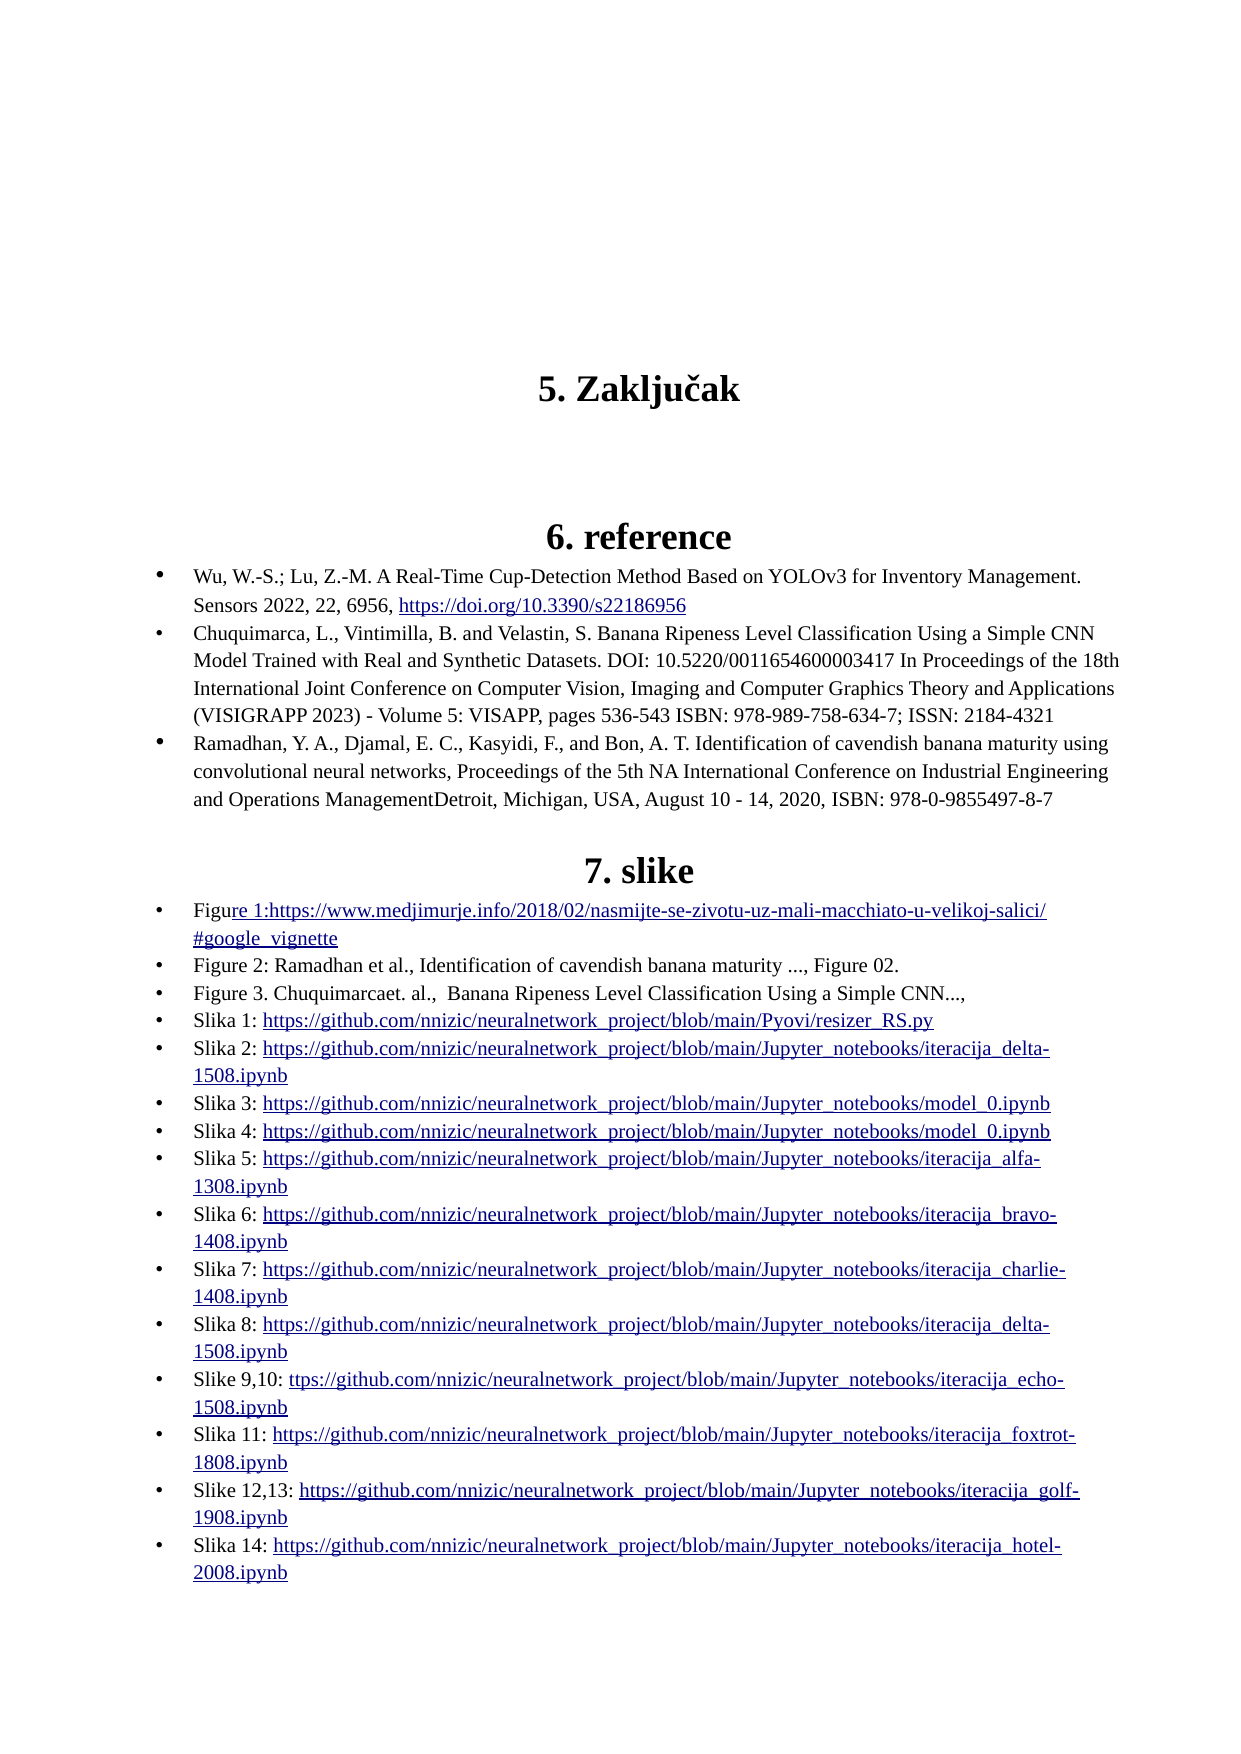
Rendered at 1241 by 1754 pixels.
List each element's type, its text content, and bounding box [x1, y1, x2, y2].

list Zaključak [156, 366, 1122, 409]
list Slike 9,10: ttps://github.com/nnizic/neuralnetwork_project/blob/main/Jupyter_notebooks/iteracija_echo-1508.ipynb [156, 1367, 1122, 1419]
list Slika 11: https://github.com/nnizic/neuralnetwork_project/blob/main/Jupyter_notebooks/iteracija_foxtrot-1808.ipynb [156, 1422, 1122, 1474]
list Slika 6: https://github.com/nnizic/neuralnetwork_project/blob/main/Jupyter_notebooks/iteracija_bravo-1408.ipynb [156, 1201, 1122, 1253]
list Slika 2: https://github.com/nnizic/neuralnetwork_project/blob/main/Jupyter_notebooks/iteracija_delta-1508.ipynb [156, 1036, 1122, 1087]
list Slika 4: https://github.com/nnizic/neuralnetwork_project/blob/main/Jupyter_notebooks/model_0.ipynb [156, 1119, 1122, 1143]
list reference [156, 515, 1122, 558]
list slike [156, 848, 1122, 891]
list Figure 1:https://www.medjimurje.info/2018/02/nasmijte-se-zivotu-uz-mali-macchiato-u-velikoj-salici/#google_vignette [156, 898, 1122, 949]
list Figure 2: Ramadhan et al., Identification of cavendish banana maturity ..., Figure 02. [156, 953, 1122, 977]
list Slika 1: https://github.com/nnizic/neuralnetwork_project/blob/main/Pyovi/resizer_RS.py [156, 1008, 1122, 1032]
list Chuquimarca, L., Vintimilla, B. and Velastin, S. Banana Ripeness Level Classification Using a Simple CNN Model Trained with Real and Synthetic Datasets. DOI: 10.5220/0011654600003417 In Proceedings of the 18th International Joint Conference on Computer Vision, Imaging and Computer Graphics Theory and Applications (VISIGRAPP 2023) - Volume 5: VISAPP, pages 536-543 ISBN: 978-989-758-634-7; ISSN: 2184-4321 [156, 620, 1122, 727]
list Slika 7: https://github.com/nnizic/neuralnetwork_project/blob/main/Jupyter_notebooks/iteracija_charlie-1408.ipynb [156, 1257, 1122, 1308]
list Ramadhan, Y. A., Djamal, E. C., Kasyidi, F., and Bon, A. T. Identification of cavendish banana maturity using convolutional neural networks, Proceedings of the 5th NA International Conference on Industrial Engineering and Operations ManagementDetroit, Michigan, USA, August 10 - 14, 2020, ISBN: 978-0-9855497-8-7 [156, 731, 1122, 844]
list Wu, W.-S.; Lu, Z.-M. A Real-Time Cup-Detection Method Based on YOLOv3 for Inventory Management. Sensors 2022, 22, 6956, https://doi.org/10.3390/s22186956 [156, 564, 1122, 617]
list Slika 3: https://github.com/nnizic/neuralnetwork_project/blob/main/Jupyter_notebooks/model_0.ipynb [156, 1091, 1122, 1115]
list Slika 5: https://github.com/nnizic/neuralnetwork_project/blob/main/Jupyter_notebooks/iteracija_alfa-1308.ipynb [156, 1146, 1122, 1198]
list Figure 3. Chuquimarcaet. al., Banana Ripeness Level Classification Using a Simple CNN..., [156, 981, 1122, 1005]
list Slike 12,13: https://github.com/nnizic/neuralnetwork_project/blob/main/Jupyter_notebooks/iteracija_golf-1908.ipynb [156, 1477, 1122, 1529]
list Slika 14: https://github.com/nnizic/neuralnetwork_project/blob/main/Jupyter_notebooks/iteracija_hotel-2008.ipynb [156, 1533, 1122, 1584]
list Slika 8: https://github.com/nnizic/neuralnetwork_project/blob/main/Jupyter_notebooks/iteracija_delta-1508.ipynb [156, 1312, 1122, 1363]
